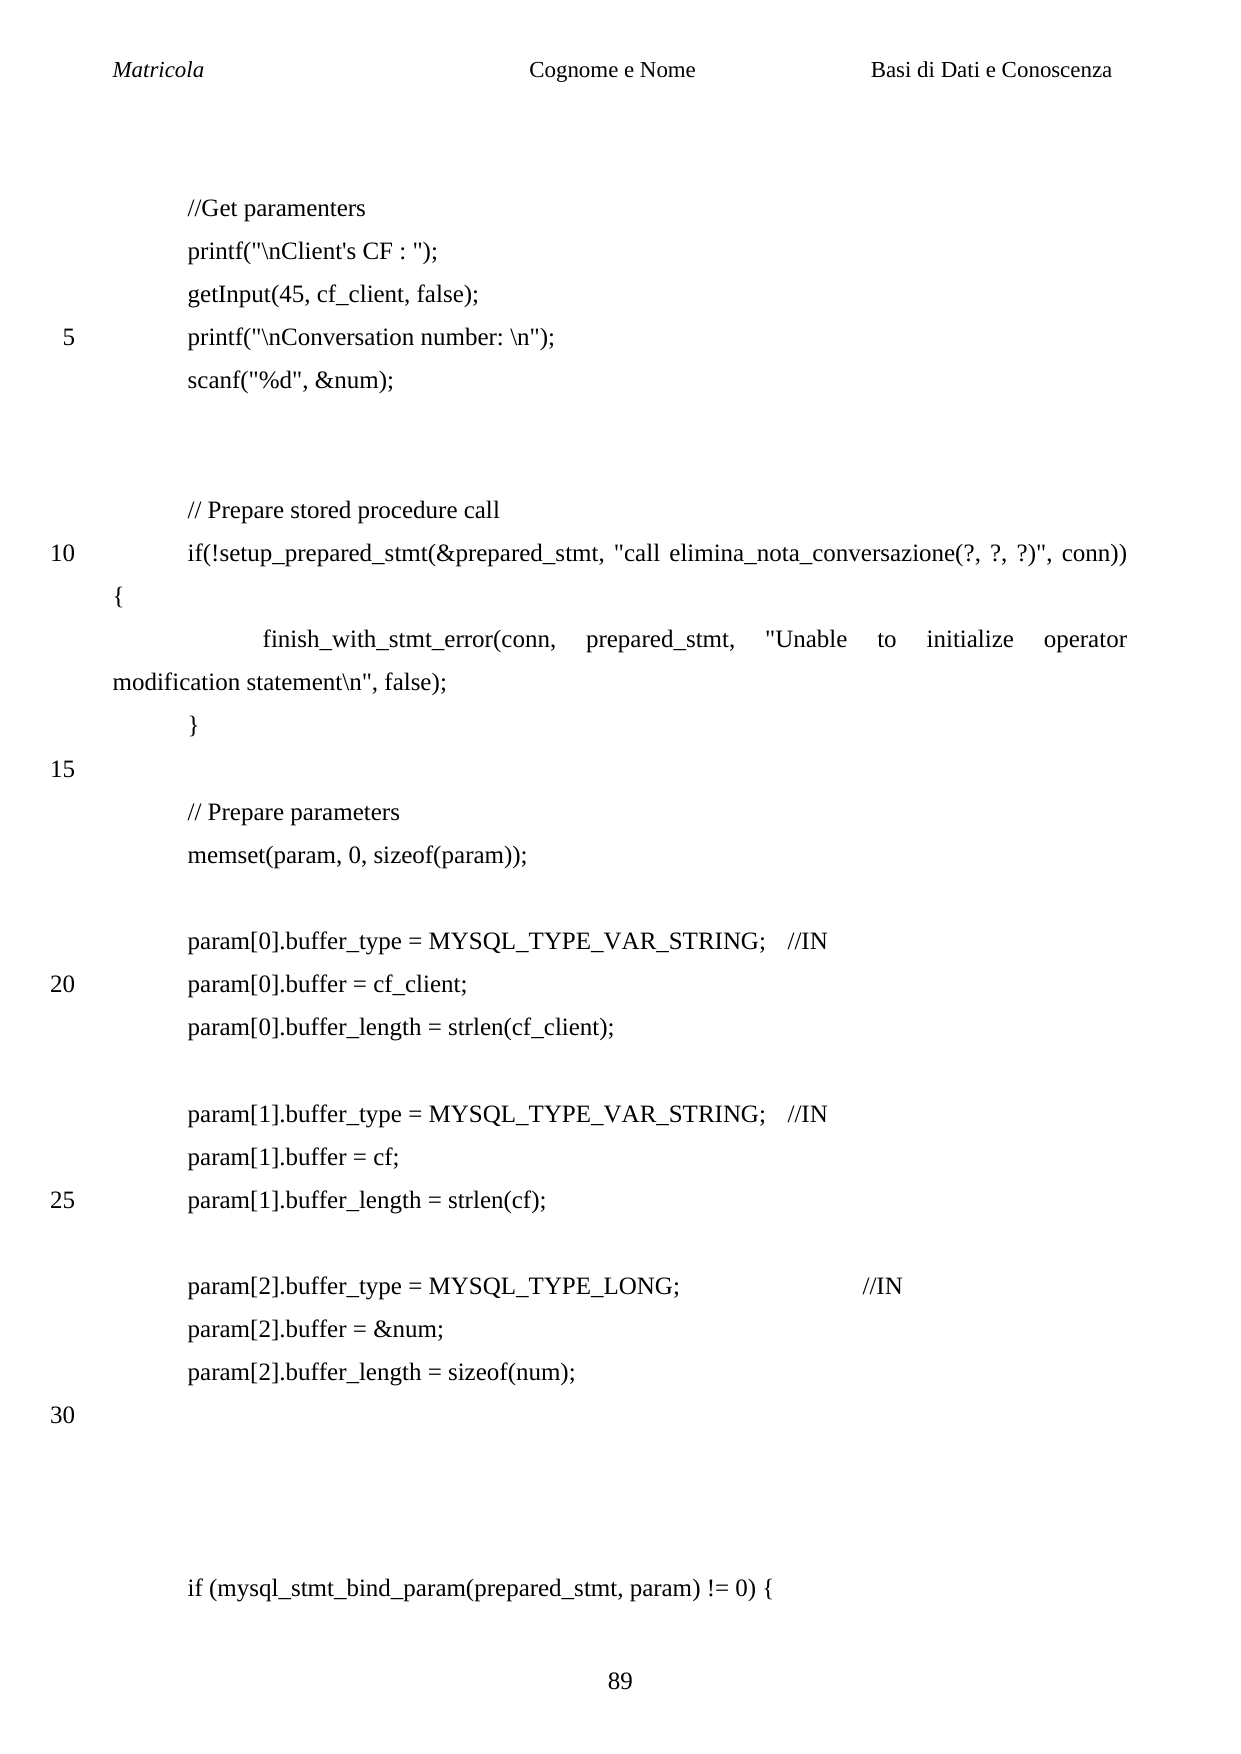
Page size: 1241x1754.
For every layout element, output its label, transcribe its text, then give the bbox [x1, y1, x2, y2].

text param[0].buffer_length = strlen(cf_client); [112, 1012, 1128, 1041]
text param[1].buffer = cf; [112, 1142, 1128, 1171]
text } [112, 711, 1128, 739]
text param[1].buffer_type = MYSQL_TYPE_VAR_STRING; //IN [112, 1099, 1128, 1127]
text printf("\nConversation number: \n"); [112, 322, 1128, 351]
text //Get paramenters [112, 193, 1128, 222]
text finish_with_stmt_error(conn, prepared_stmt, "Unable to initialize operator modification statement\n", false); [112, 624, 1128, 696]
text param[2].buffer_type = MYSQL_TYPE_LONG; //IN [112, 1271, 1128, 1300]
text printf("\nClient's CF : "); [112, 236, 1128, 265]
text getInput(45, cf_client, false); [112, 279, 1128, 308]
text if(!setup_prepared_stmt(&prepared_stmt, "call elimina_nota_conversazione(?, ?, ?)", conn)) { [112, 538, 1128, 610]
text memset(param, 0, sizeof(param)); [112, 840, 1128, 869]
text // Prepare stored procedure call [112, 495, 1128, 524]
text param[1].buffer_length = strlen(cf); [112, 1185, 1128, 1214]
text scanf("%d", &num); [112, 366, 1128, 394]
text param[0].buffer = cf_client; [112, 969, 1128, 998]
text param[2].buffer = &num; [112, 1314, 1128, 1343]
text param[0].buffer_type = MYSQL_TYPE_VAR_STRING; //IN [112, 926, 1128, 955]
text // Prepare parameters [112, 797, 1128, 826]
text if (mysql_stmt_bind_param(prepared_stmt, param) != 0) { [112, 1573, 1128, 1602]
text param[2].buffer_length = sizeof(num); [112, 1357, 1128, 1386]
